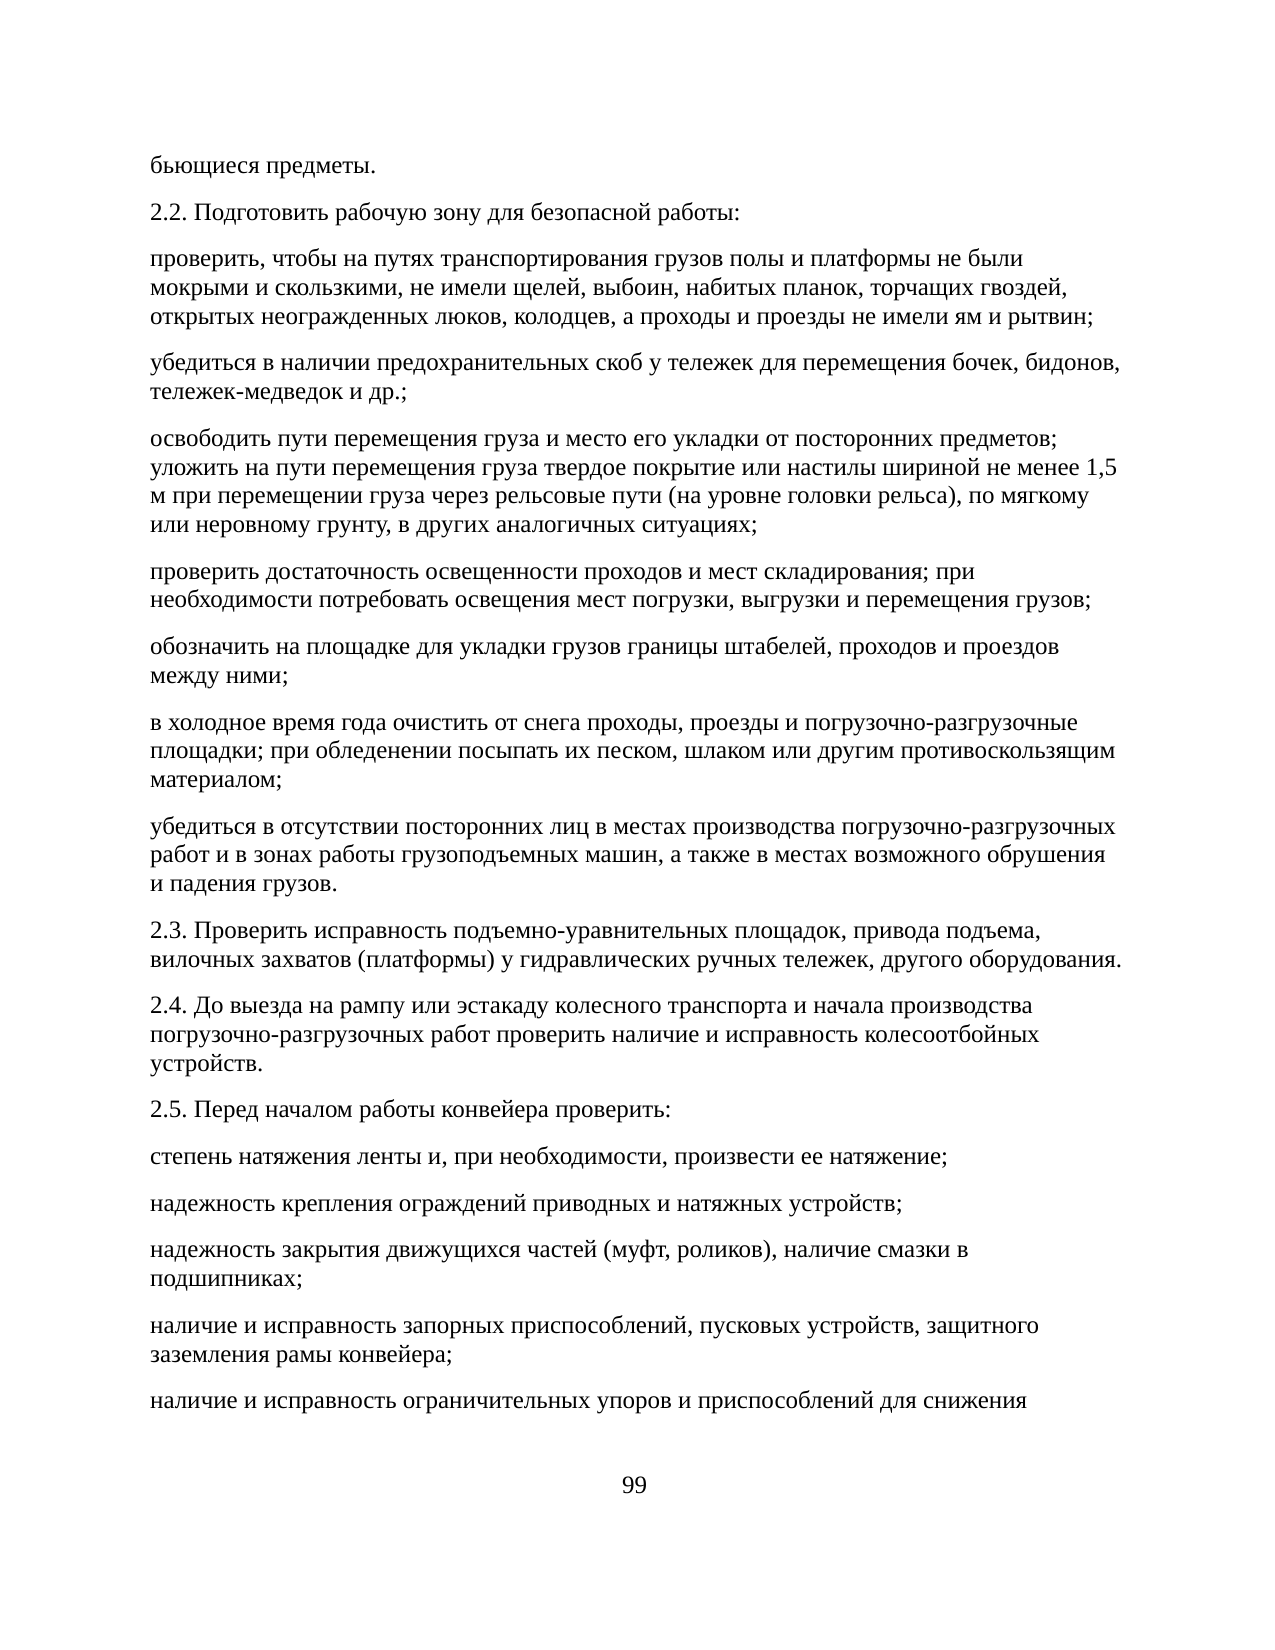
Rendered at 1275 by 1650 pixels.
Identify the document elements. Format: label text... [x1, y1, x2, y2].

text убедиться в наличии предохранительных скоб у тележек для перемещения бочек, бидонов, тележек-медведок и др.; [150, 347, 1125, 405]
text 2.3. Проверить исправность подъемно-уравнительных площадок, привода подъема, вилочных захватов (платформы) у гидравлических ручных тележек, другого оборудования. [150, 915, 1125, 972]
text надежность крепления ограждений приводных и натяжных устройств; [150, 1188, 1125, 1217]
text 2.5. Перед началом работы конвейера проверить: [150, 1094, 1125, 1123]
text освободить пути перемещения груза и место его укладки от посторонних предметов; уложить на пути перемещения груза твердое покрытие или настилы шириной не менее 1,5 м при перемещении груза через рельсовые пути (на уровне головки рельса), по мягкому или неровному грунту, в других аналогичных ситуациях; [150, 423, 1125, 538]
text степень натяжения ленты и, при необходимости, произвести ее натяжение; [150, 1141, 1125, 1170]
text бьющиеся предметы. [150, 150, 1125, 179]
text проверить достаточность освещенности проходов и мест складирования; при необходимости потребовать освещения мест погрузки, выгрузки и перемещения грузов; [150, 556, 1125, 613]
text 2.4. До выезда на рампу или эстакаду колесного транспорта и начала производства погрузочно-разгрузочных работ проверить наличие и исправность колесоотбойных устройств. [150, 990, 1125, 1077]
text 2.2. Подготовить рабочую зону для безопасной работы: [150, 197, 1125, 225]
text в холодное время года очистить от снега проходы, проезды и погрузочно-разгрузочные площадки; при обледенении посыпать их песком, шлаком или другим противоскользящим материалом; [150, 707, 1125, 793]
text надежность закрытия движущихся частей (муфт, роликов), наличие смазки в подшипниках; [150, 1234, 1125, 1292]
text убедиться в отсутствии посторонних лиц в местах производства погрузочно-разгрузочных работ и в зонах работы грузоподъемных машин, а также в местах возможного обрушения и падения грузов. [150, 811, 1125, 897]
text обозначить на площадке для укладки грузов границы штабелей, проходов и проездов между ними; [150, 631, 1125, 689]
text наличие и исправность ограничительных упоров и приспособлений для снижения [150, 1385, 1125, 1414]
text проверить, чтобы на путях транспортирования грузов полы и платформы не были мокрыми и скользкими, не имели щелей, выбоин, набитых планок, торчащих гвоздей, открытых неогражденных люков, колодцев, а проходы и проезды не имели ям и рытвин; [150, 243, 1125, 329]
text наличие и исправность запорных приспособлений, пусковых устройств, защитного заземления рамы конвейера; [150, 1310, 1125, 1367]
